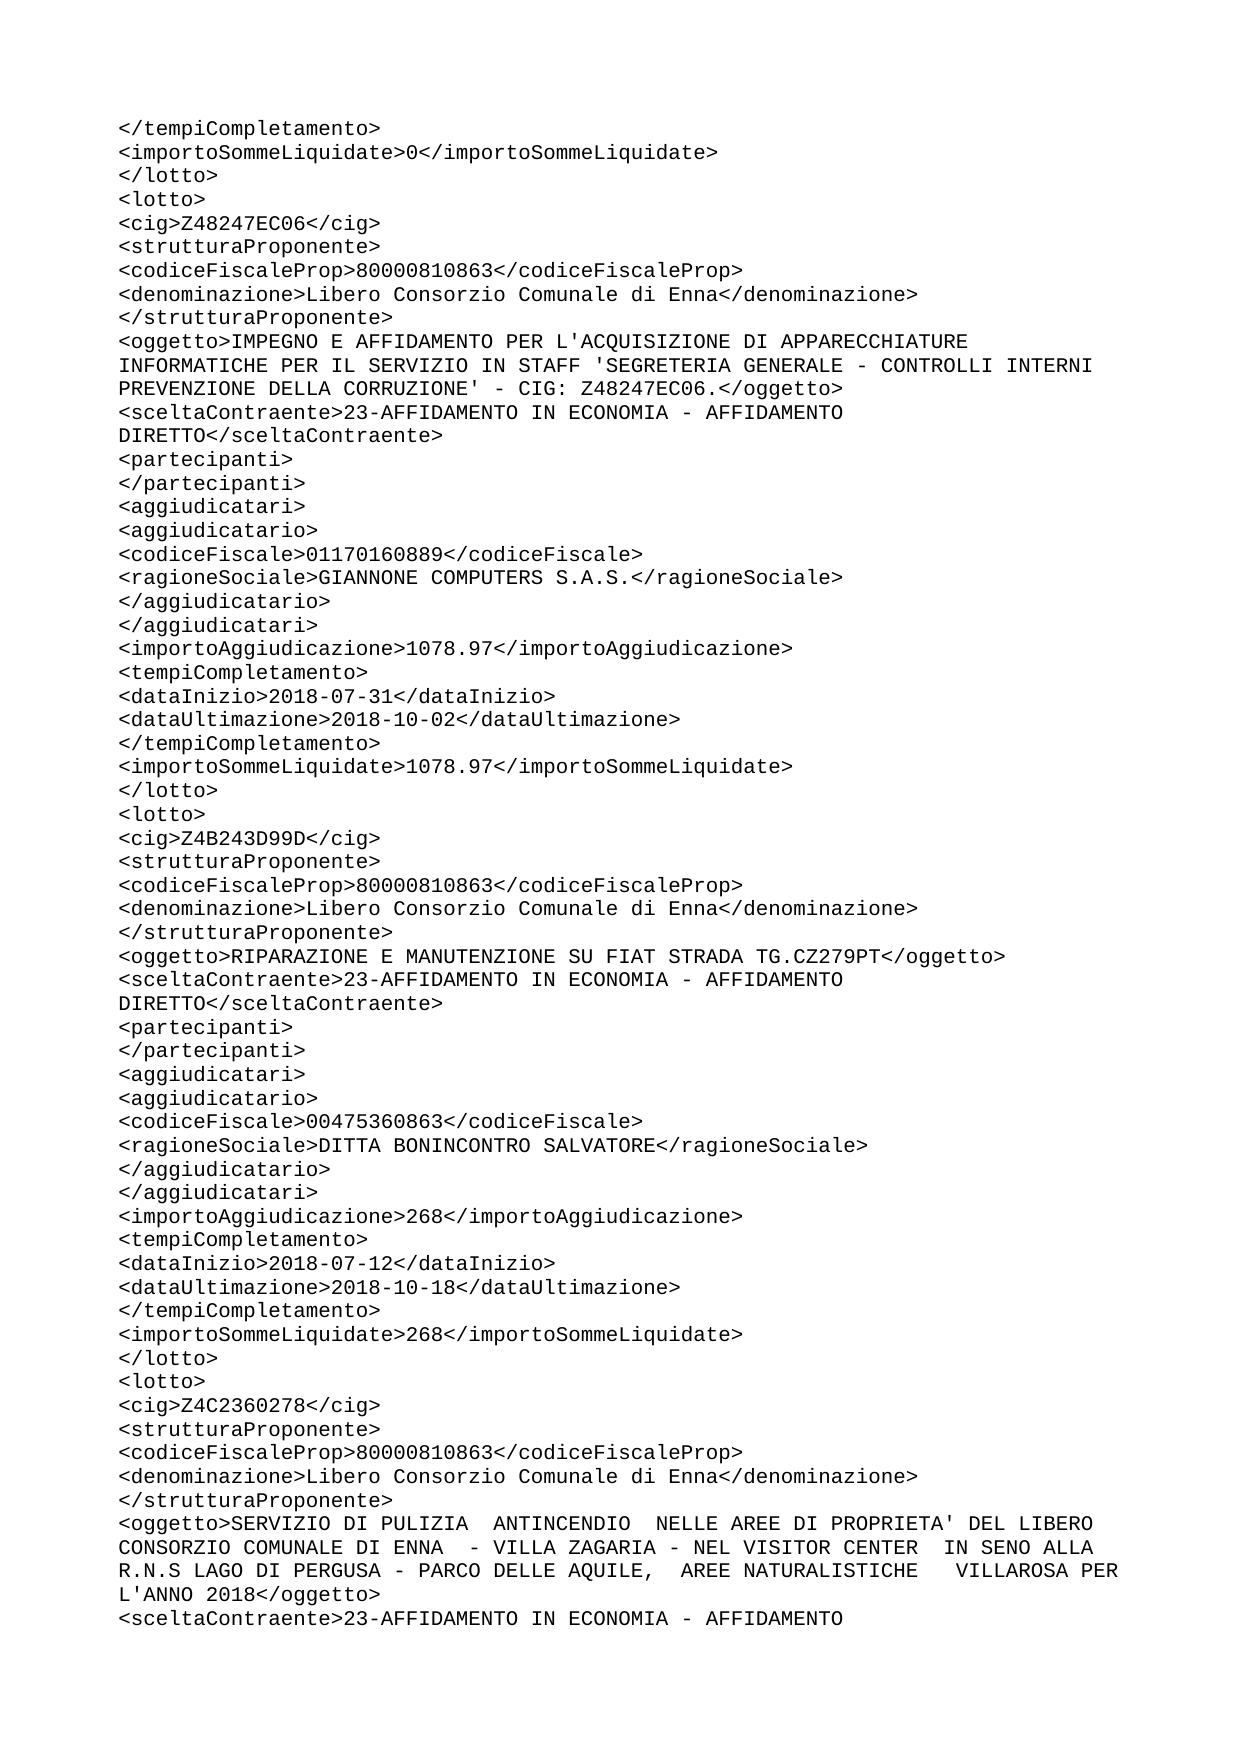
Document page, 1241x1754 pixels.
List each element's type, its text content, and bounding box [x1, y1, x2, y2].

text <codiceFiscaleProp>80000810863</codiceFiscaleProp> [118, 1442, 1122, 1466]
text <ragioneSociale>GIANNONE COMPUTERS S.A.S.</ragioneSociale> [118, 567, 1122, 591]
text <codiceFiscaleProp>80000810863</codiceFiscaleProp> [118, 875, 1122, 898]
text <partecipanti> [118, 449, 1122, 473]
text </aggiudicatario> [118, 1158, 1122, 1182]
text <tempiCompletamento> [118, 1229, 1122, 1253]
text </aggiudicatari> [118, 1182, 1122, 1206]
text </tempiCompletamento> [118, 733, 1122, 757]
text <oggetto>SERVIZIO DI PULIZIA ANTINCENDIO NELLE AREE DI PROPRIETA' DEL LIBERO CONSORZIO COMUNALE DI ENNA - VILLA ZAGARIA - NEL VISITOR CENTER IN SENO ALLA R.N.S LAGO DI PERGUSA - PARCO DELLE AQUILE, AREE NATURALISTICHE VILLAROSA PER L'ANNO 2018</oggetto> [118, 1513, 1122, 1608]
text <cig>Z4B243D99D</cig> [118, 827, 1122, 851]
text </lotto> [118, 165, 1122, 189]
text <importoSommeLiquidate>0</importoSommeLiquidate> [118, 142, 1122, 165]
text <denominazione>Libero Consorzio Comunale di Enna</denominazione> [118, 284, 1122, 307]
text <codiceFiscale>01170160889</codiceFiscale> [118, 544, 1122, 567]
text <denominazione>Libero Consorzio Comunale di Enna</denominazione> [118, 1466, 1122, 1489]
text <lotto> [118, 189, 1122, 213]
text <oggetto>RIPARAZIONE E MANUTENZIONE SU FIAT STRADA TG.CZ279PT</oggetto> [118, 946, 1122, 969]
text <codiceFiscaleProp>80000810863</codiceFiscaleProp> [118, 260, 1122, 284]
text <lotto> [118, 804, 1122, 827]
text <aggiudicatari> [118, 496, 1122, 520]
text <oggetto>IMPEGNO E AFFIDAMENTO PER L'ACQUISIZIONE DI APPARECCHIATURE INFORMATICHE PER IL SERVIZIO IN STAFF 'SEGRETERIA GENERALE - CONTROLLI INTERNI PREVENZIONE DELLA CORRUZIONE' - CIG: Z48247EC06.</oggetto> [118, 331, 1122, 402]
text <lotto> [118, 1371, 1122, 1395]
text <cig>Z4C2360278</cig> [118, 1395, 1122, 1419]
text <sceltaContraente>23-AFFIDAMENTO IN ECONOMIA - AFFIDAMENTO DIRETTO</sceltaContraente> [118, 402, 1122, 449]
text <importoSommeLiquidate>268</importoSommeLiquidate> [118, 1324, 1122, 1348]
text <dataUltimazione>2018-10-18</dataUltimazione> [118, 1277, 1122, 1300]
text <strutturaProponente> [118, 851, 1122, 875]
text </partecipanti> [118, 473, 1122, 496]
text </tempiCompletamento> [118, 1300, 1122, 1324]
text <dataUltimazione>2018-10-02</dataUltimazione> [118, 709, 1122, 733]
text </lotto> [118, 1348, 1122, 1371]
text <cig>Z48247EC06</cig> [118, 213, 1122, 236]
text <aggiudicatario> [118, 1088, 1122, 1111]
text <aggiudicatari> [118, 1064, 1122, 1088]
text <dataInizio>2018-07-12</dataInizio> [118, 1253, 1122, 1277]
text <importoSommeLiquidate>1078.97</importoSommeLiquidate> [118, 757, 1122, 780]
text <dataInizio>2018-07-31</dataInizio> [118, 686, 1122, 709]
text <codiceFiscale>00475360863</codiceFiscale> [118, 1111, 1122, 1135]
text <denominazione>Libero Consorzio Comunale di Enna</denominazione> [118, 898, 1122, 922]
text </strutturaProponente> [118, 307, 1122, 331]
text <ragioneSociale>DITTA BONINCONTRO SALVATORE</ragioneSociale> [118, 1135, 1122, 1158]
text <strutturaProponente> [118, 1419, 1122, 1442]
text <importoAggiudicazione>268</importoAggiudicazione> [118, 1206, 1122, 1229]
text <tempiCompletamento> [118, 662, 1122, 686]
text </strutturaProponente> [118, 922, 1122, 946]
text <sceltaContraente>23-AFFIDAMENTO IN ECONOMIA - AFFIDAMENTO [118, 1608, 1122, 1631]
text <strutturaProponente> [118, 236, 1122, 260]
text </partecipanti> [118, 1040, 1122, 1064]
text <partecipanti> [118, 1017, 1122, 1040]
text </aggiudicatario> [118, 591, 1122, 615]
text </lotto> [118, 780, 1122, 804]
text <sceltaContraente>23-AFFIDAMENTO IN ECONOMIA - AFFIDAMENTO DIRETTO</sceltaContraente> [118, 969, 1122, 1017]
text </aggiudicatari> [118, 615, 1122, 638]
text <aggiudicatario> [118, 520, 1122, 544]
text </strutturaProponente> [118, 1489, 1122, 1513]
text <importoAggiudicazione>1078.97</importoAggiudicazione> [118, 638, 1122, 662]
text </tempiCompletamento> [118, 118, 1122, 142]
